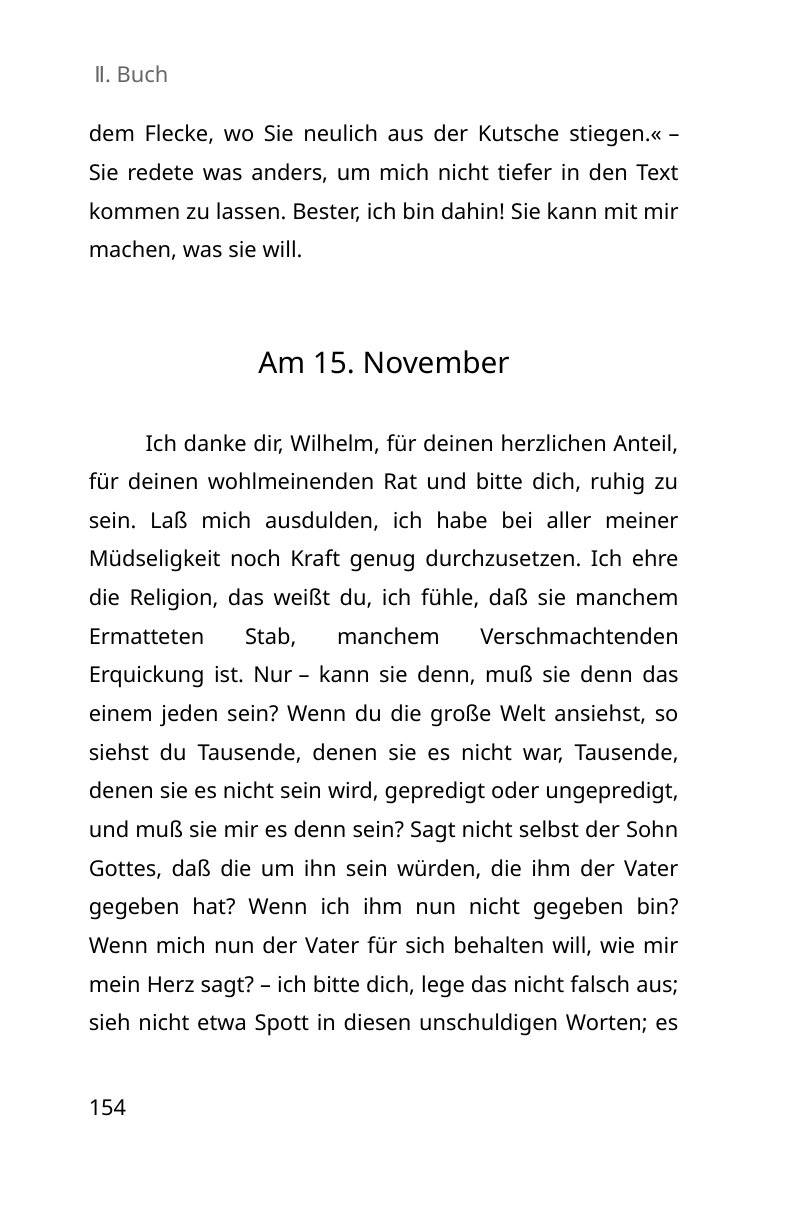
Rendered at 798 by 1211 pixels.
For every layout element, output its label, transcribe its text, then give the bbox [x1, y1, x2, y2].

subtitle Am 15. November [88, 308, 679, 382]
text Ich danke dir, Wilhelm, für deinen herzlichen Anteil, für deinen wohlmeinenden Rat und bitte dich, ruhig zu sein. Laß mich ausdulden, ich habe bei aller meiner Müdseligkeit noch Kraft genug durchzusetzen. Ich ehre die Religion, das weißt du, ich fühle, daß sie manchem Ermatteten Stab, manchem Verschmachtenden Erquickung ist. Nur – kann sie denn, muß sie denn das einem jeden sein? Wenn du die große Welt ansiehst, so siehst du Tausende, denen sie es nicht war, Tausende, denen sie es nicht sein wird, gepredigt oder ungepredigt, und muß sie mir es denn sein? Sagt nicht selbst der Sohn Gottes, daß die um ihn sein würden, die ihm der Vater gegeben hat? Wenn ich ihm nun nicht gegeben bin? Wenn mich nun der Vater für sich behalten will, wie mir mein Herz sagt? – ich bitte dich, lege das nicht falsch aus; sieh nicht etwa Spott in diesen unschuldigen Worten; es [88, 406, 679, 1037]
text dem Flecke, wo Sie neulich aus der Kutsche stiegen.« – Sie redete was anders, um mich nicht tiefer in den Text kommen zu lassen. Bester, ich bin dahin! Sie kann mit mir machen, was sie will. [88, 118, 679, 264]
